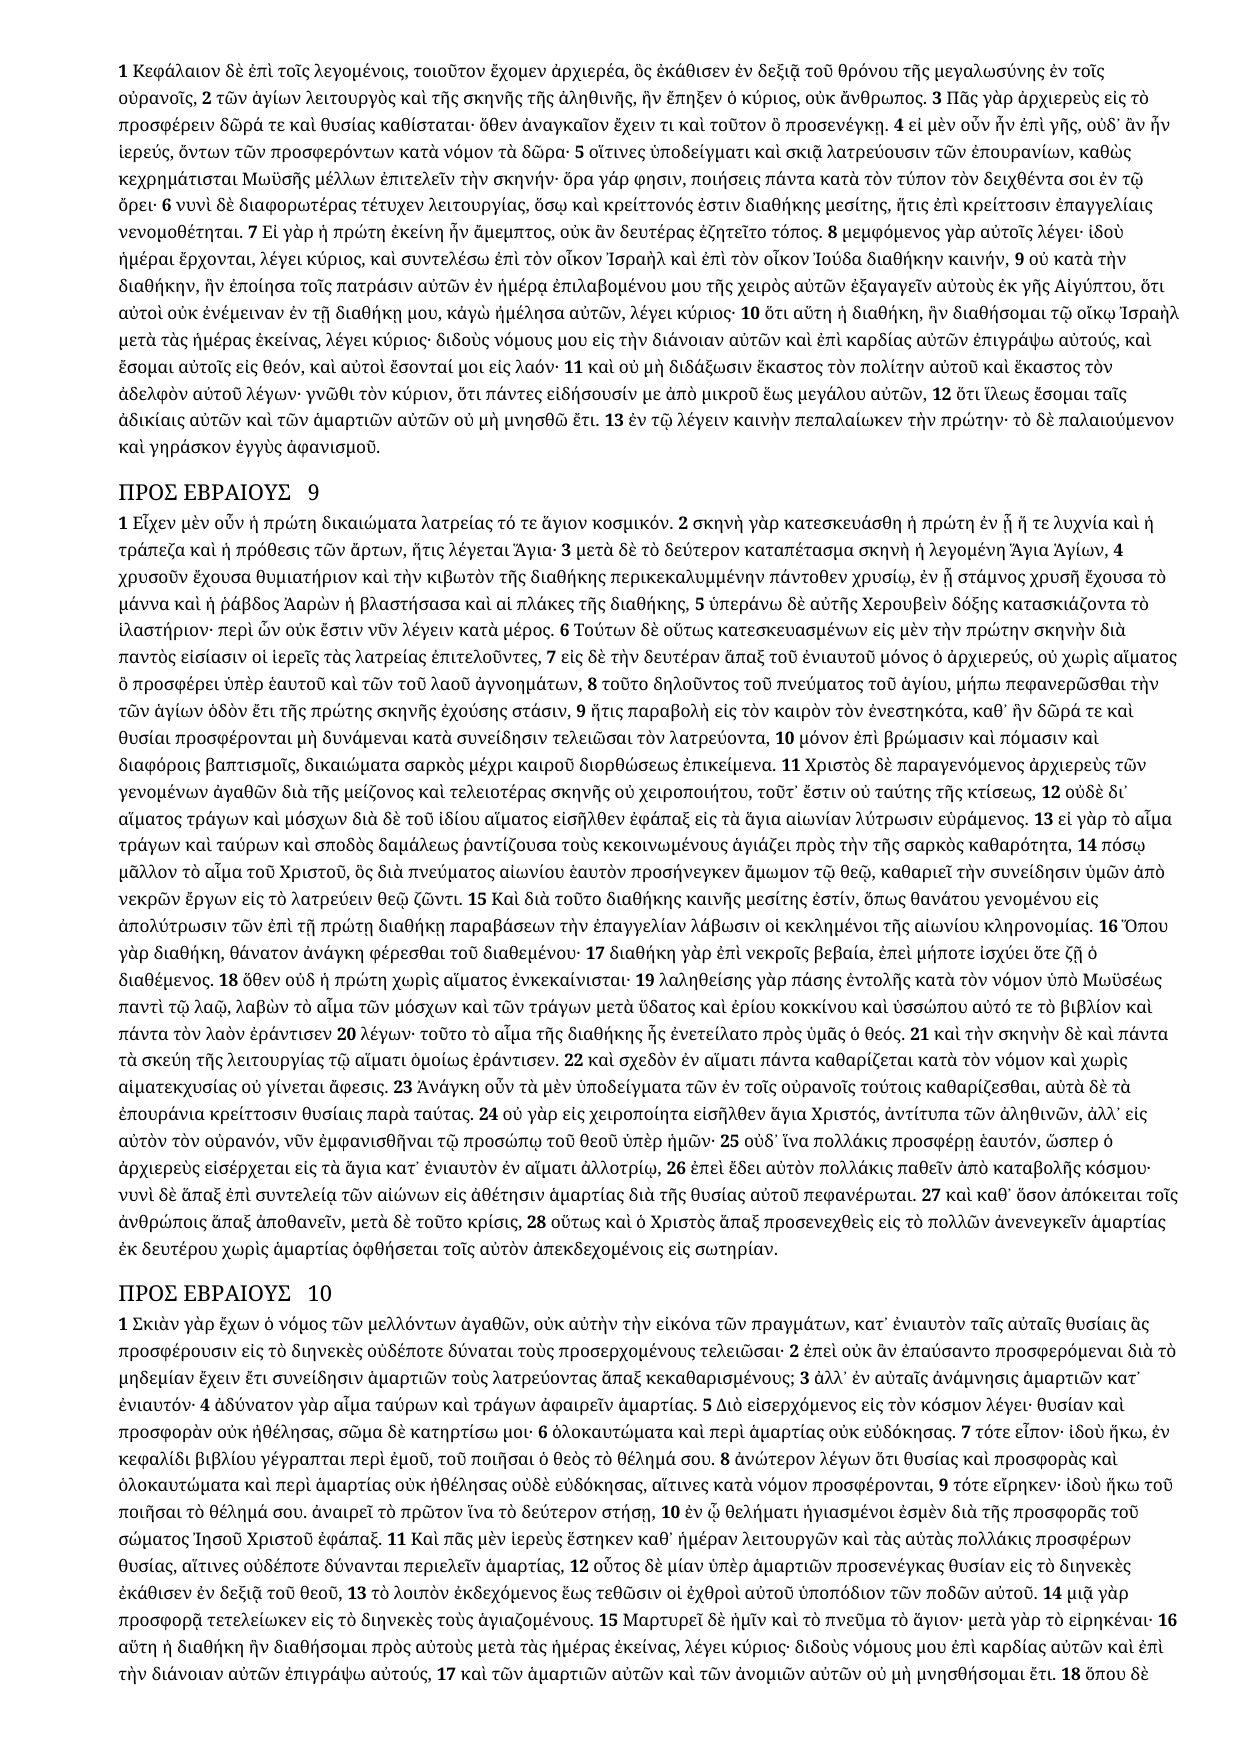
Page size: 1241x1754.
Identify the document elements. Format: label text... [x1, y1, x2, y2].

text 1 Κεφάλαιον δὲ ἐπὶ τοῖς λεγομένοις, τοιοῦτον ἔχομεν ἀρχιερέα, ὃς ἐκάθισεν ἐν δεξιᾷ τοῦ θρόνου τῆς μεγαλωσύνης ἐν τοῖς οὐρανοῖς, 2 τῶν ἁγίων λειτουργὸς καὶ τῆς σκηνῆς τῆς ἀληθινῆς, ἣν ἔπηξεν ὁ κύριος, οὐκ ἄνθρωπος. 3 Πᾶς γὰρ ἀρχιερεὺς εἰς τὸ προσφέρειν δῶρά τε καὶ θυσίας καθίσταται· ὅθεν ἀναγκαῖον ἔχειν τι καὶ τοῦτον ὃ προσενέγκῃ. 4 εἰ μὲν οὖν ἦν ἐπὶ γῆς, οὐδ᾽ ἂν ἦν ἱερεύς, ὄντων τῶν προσφερόντων κατὰ νόμον τὰ δῶρα· 5 οἵτινες ὑποδείγματι καὶ σκιᾷ λατρεύουσιν τῶν ἐπουρανίων, καθὼς κεχρημάτισται Μωϋσῆς μέλλων ἐπιτελεῖν τὴν σκηνήν· ὅρα γάρ φησιν, ποιήσεις πάντα κατὰ τὸν τύπον τὸν δειχθέντα σοι ἐν τῷ ὄρει· 6 νυνὶ δὲ διαφορωτέρας τέτυχεν λειτουργίας, ὅσῳ καὶ κρείττονός ἐστιν διαθήκης μεσίτης, ἥτις ἐπὶ κρείττοσιν ἐπαγγελίαις νενομοθέτηται. 7 Εἰ γὰρ ἡ πρώτη ἐκείνη ἦν ἄμεμπτος, οὐκ ἂν δευτέρας ἐζητεῖτο τόπος. 8 μεμφόμενος γὰρ αὐτοῖς λέγει· ἰδοὺ ἡμέραι ἔρχονται, λέγει κύριος, καὶ συντελέσω ἐπὶ τὸν οἶκον Ἰσραὴλ καὶ ἐπὶ τὸν οἶκον Ἰούδα διαθήκην καινήν, 9 οὐ κατὰ τὴν διαθήκην, ἣν ἐποίησα τοῖς πατράσιν αὐτῶν ἐν ἡμέρᾳ ἐπιλαβομένου μου τῆς χειρὸς αὐτῶν ἐξαγαγεῖν αὐτοὺς ἐκ γῆς Αἰγύπτου, ὅτι αὐτοὶ οὐκ ἐνέμειναν ἐν τῇ διαθήκῃ μου, κἀγὼ ἠμέλησα αὐτῶν, λέγει κύριος· 10 ὅτι αὕτη ἡ διαθήκη, ἣν διαθήσομαι τῷ οἴκῳ Ἰσραὴλ μετὰ τὰς ἡμέρας ἐκείνας, λέγει κύριος· διδοὺς νόμους μου εἰς τὴν διάνοιαν αὐτῶν καὶ ἐπὶ καρδίας αὐτῶν ἐπιγράψω αὐτούς, καὶ ἔσομαι αὐτοῖς εἰς θεόν, καὶ αὐτοὶ ἔσονταί μοι εἰς λαόν· 11 καὶ οὐ μὴ διδάξωσιν ἕκαστος τὸν πολίτην αὐτοῦ καὶ ἕκαστος τὸν ἀδελφὸν αὐτοῦ λέγων· γνῶθι τὸν κύριον, ὅτι πάντες εἰδήσουσίν με ἀπὸ μικροῦ ἕως μεγάλου αὐτῶν, 12 ὅτι ἵλεως ἔσομαι ταῖς ἀδικίαις αὐτῶν καὶ τῶν ἁμαρτιῶν αὐτῶν οὐ μὴ μνησθῶ ἔτι. 13 ἐν τῷ λέγειν καινὴν πεπαλαίωκεν τὴν πρώτην· τὸ δὲ παλαιούμενον καὶ γηράσκον ἐγγὺς ἀφανισμοῦ. [118, 59, 1181, 459]
text ΠΡΟΣ ΕΒΡΑΙΟΥΣ 9 [118, 477, 1181, 507]
text ΠΡΟΣ ΕΒΡΑΙΟΥΣ 10 [118, 1278, 1181, 1308]
text 1 Εἶχεν μὲν οὖν ἡ πρώτη δικαιώματα λατρείας τό τε ἅγιον κοσμικόν. 2 σκηνὴ γὰρ κατεσκευάσθη ἡ πρώτη ἐν ᾗ ἥ τε λυχνία καὶ ἡ τράπεζα καὶ ἡ πρόθεσις τῶν ἄρτων, ἥτις λέγεται Ἅγια· 3 μετὰ δὲ τὸ δεύτερον καταπέτασμα σκηνὴ ἡ λεγομένη Ἅγια Ἁγίων, 4 χρυσοῦν ἔχουσα θυμιατήριον καὶ τὴν κιβωτὸν τῆς διαθήκης περικεκαλυμμένην πάντοθεν χρυσίῳ, ἐν ᾗ στάμνος χρυσῆ ἔχουσα τὸ μάννα καὶ ἡ ῥάβδος Ἀαρὼν ἡ βλαστήσασα καὶ αἱ πλάκες τῆς διαθήκης, 5 ὑπεράνω δὲ αὐτῆς Χερουβεὶν δόξης κατασκιάζοντα τὸ ἱλαστήριον· περὶ ὧν οὐκ ἔστιν νῦν λέγειν κατὰ μέρος. 6 Τούτων δὲ οὕτως κατεσκευασμένων εἰς μὲν τὴν πρώτην σκηνὴν διὰ παντὸς εἰσίασιν οἱ ἱερεῖς τὰς λατρείας ἐπιτελοῦντες, 7 εἰς δὲ τὴν δευτέραν ἅπαξ τοῦ ἐνιαυτοῦ μόνος ὁ ἀρχιερεύς, οὐ χωρὶς αἵματος ὃ προσφέρει ὑπὲρ ἑαυτοῦ καὶ τῶν τοῦ λαοῦ ἀγνοημάτων, 8 τοῦτο δηλοῦντος τοῦ πνεύματος τοῦ ἁγίου, μήπω πεφανερῶσθαι τὴν τῶν ἁγίων ὁδὸν ἔτι τῆς πρώτης σκηνῆς ἐχούσης στάσιν, 9 ἥτις παραβολὴ εἰς τὸν καιρὸν τὸν ἐνεστηκότα, καθ᾽ ἣν δῶρά τε καὶ θυσίαι προσφέρονται μὴ δυνάμεναι κατὰ συνείδησιν τελειῶσαι τὸν λατρεύοντα, 10 μόνον ἐπὶ βρώμασιν καὶ πόμασιν καὶ διαφόροις βαπτισμοῖς, δικαιώματα σαρκὸς μέχρι καιροῦ διορθώσεως ἐπικείμενα. 11 Χριστὸς δὲ παραγενόμενος ἀρχιερεὺς τῶν γενομένων ἀγαθῶν διὰ τῆς μείζονος καὶ τελειοτέρας σκηνῆς οὐ χειροποιήτου, τοῦτ᾽ ἔστιν οὐ ταύτης τῆς κτίσεως, 12 οὐδὲ δι᾽ αἵματος τράγων καὶ μόσχων διὰ δὲ τοῦ ἰδίου αἵματος εἰσῆλθεν ἐφάπαξ εἰς τὰ ἅγια αἰωνίαν λύτρωσιν εὑράμενος. 13 εἰ γὰρ τὸ αἷμα τράγων καὶ ταύρων καὶ σποδὸς δαμάλεως ῥαντίζουσα τοὺς κεκοινωμένους ἁγιάζει πρὸς τὴν τῆς σαρκὸς καθαρότητα, 14 πόσῳ μᾶλλον τὸ αἷμα τοῦ Χριστοῦ, ὃς διὰ πνεύματος αἰωνίου ἑαυτὸν προσήνεγκεν ἄμωμον τῷ θεῷ, καθαριεῖ τὴν συνείδησιν ὑμῶν ἀπὸ νεκρῶν ἔργων εἰς τὸ λατρεύειν θεῷ ζῶντι. 15 Καὶ διὰ τοῦτο διαθήκης καινῆς μεσίτης ἐστίν, ὅπως θανάτου γενομένου εἰς ἀπολύτρωσιν τῶν ἐπὶ τῇ πρώτῃ διαθήκῃ παραβάσεων τὴν ἐπαγγελίαν λάβωσιν οἱ κεκλημένοι τῆς αἰωνίου κληρονομίας. 16 Ὅπου γὰρ διαθήκη, θάνατον ἀνάγκη φέρεσθαι τοῦ διαθεμένου· 17 διαθήκη γὰρ ἐπὶ νεκροῖς βεβαία, ἐπεὶ μήποτε ἰσχύει ὅτε ζῇ ὁ διαθέμενος. 18 ὅθεν οὐδ ἡ πρώτη χωρὶς αἵματος ἐνκεκαίνισται· 19 λαληθείσης γὰρ πάσης ἐντολῆς κατὰ τὸν νόμον ὑπὸ Μωϋσέως παντὶ τῷ λαῷ, λαβὼν τὸ αἷμα τῶν μόσχων καὶ τῶν τράγων μετὰ ὕδατος καὶ ἐρίου κοκκίνου καὶ ὑσσώπου αὐτό τε τὸ βιβλίον καὶ πάντα τὸν λαὸν ἐράντισεν 20 λέγων· τοῦτο τὸ αἷμα τῆς διαθήκης ἧς ἐνετείλατο πρὸς ὑμᾶς ὁ θεός. 21 καὶ τὴν σκηνὴν δὲ καὶ πάντα τὰ σκεύη τῆς λειτουργίας τῷ αἵματι ὁμοίως ἐράντισεν. 22 καὶ σχεδὸν ἐν αἵματι πάντα καθαρίζεται κατὰ τὸν νόμον καὶ χωρὶς αἱματεκχυσίας οὐ γίνεται ἄφεσις. 23 Ἀνάγκη οὖν τὰ μὲν ὑποδείγματα τῶν ἐν τοῖς οὐρανοῖς τούτοις καθαρίζεσθαι, αὐτὰ δὲ τὰ ἐπουράνια κρείττοσιν θυσίαις παρὰ ταύτας. 24 οὐ γὰρ εἰς χειροποίητα εἰσῆλθεν ἅγια Χριστός, ἀντίτυπα τῶν ἀληθινῶν, ἀλλ᾽ εἰς αὐτὸν τὸν οὐρανόν, νῦν ἐμφανισθῆναι τῷ προσώπῳ τοῦ θεοῦ ὑπὲρ ἡμῶν· 25 οὐδ᾽ ἵνα πολλάκις προσφέρῃ ἑαυτόν, ὥσπερ ὁ ἀρχιερεὺς εἰσέρχεται εἰς τὰ ἅγια κατ᾽ ἐνιαυτὸν ἐν αἵματι ἀλλοτρίῳ, 26 ἐπεὶ ἔδει αὐτὸν πολλάκις παθεῖν ἀπὸ καταβολῆς κόσμου· νυνὶ δὲ ἅπαξ ἐπὶ συντελείᾳ τῶν αἰώνων εἰς ἀθέτησιν ἁμαρτίας διὰ τῆς θυσίας αὐτοῦ πεφανέρωται. 27 καὶ καθ᾽ ὅσον ἀπόκειται τοῖς ἀνθρώποις ἅπαξ ἀποθανεῖν, μετὰ δὲ τοῦτο κρίσις, 28 οὕτως καὶ ὁ Χριστὸς ἅπαξ προσενεχθεὶς εἰς τὸ πολλῶν ἀνενεγκεῖν ἁμαρτίας ἐκ δευτέρου χωρὶς ἁμαρτίας ὀφθήσεται τοῖς αὐτὸν ἀπεκδεχομένοις εἰς σωτηρίαν. [118, 511, 1181, 1260]
text 1 Σκιὰν γὰρ ἔχων ὁ νόμος τῶν μελλόντων ἀγαθῶν, οὐκ αὐτὴν τὴν εἰκόνα τῶν πραγμάτων, κατ᾽ ἐνιαυτὸν ταῖς αὐταῖς θυσίαις ἃς προσφέρουσιν εἰς τὸ διηνεκὲς οὐδέποτε δύναται τοὺς προσερχομένους τελειῶσαι· 2 ἐπεὶ οὐκ ἂν ἐπαύσαντο προσφερόμεναι διὰ τὸ μηδεμίαν ἔχειν ἔτι συνείδησιν ἁμαρτιῶν τοὺς λατρεύοντας ἅπαξ κεκαθαρισμένους; 3 ἀλλ᾽ ἐν αὐταῖς ἀνάμνησις ἁμαρτιῶν κατ᾽ ἐνιαυτόν· 4 ἀδύνατον γὰρ αἷμα ταύρων καὶ τράγων ἀφαιρεῖν ἁμαρτίας. 5 Διὸ εἰσερχόμενος εἰς τὸν κόσμον λέγει· θυσίαν καὶ προσφορὰν οὐκ ἠθέλησας, σῶμα δὲ κατηρτίσω μοι· 6 ὁλοκαυτώματα καὶ περὶ ἁμαρτίας οὐκ εὐδόκησας. 7 τότε εἶπον· ἰδοὺ ἥκω, ἐν κεφαλίδι βιβλίου γέγραπται περὶ ἐμοῦ, τοῦ ποιῆσαι ὁ θεὸς τὸ θέλημά σου. 8 ἀνώτερον λέγων ὅτι θυσίας καὶ προσφορὰς καὶ ὁλοκαυτώματα καὶ περὶ ἁμαρτίας οὐκ ἠθέλησας οὐδὲ εὐδόκησας, αἵτινες κατὰ νόμον προσφέρονται, 9 τότε εἴρηκεν· ἰδοὺ ἥκω τοῦ ποιῆσαι τὸ θέλημά σου. ἀναιρεῖ τὸ πρῶτον ἵνα τὸ δεύτερον στήσῃ, 10 ἐν ᾧ θελήματι ἡγιασμένοι ἐσμὲν διὰ τῆς προσφορᾶς τοῦ σώματος Ἰησοῦ Χριστοῦ ἐφάπαξ. 11 Καὶ πᾶς μὲν ἱερεὺς ἕστηκεν καθ᾽ ἡμέραν λειτουργῶν καὶ τὰς αὐτὰς πολλάκις προσφέρων θυσίας, αἵτινες οὐδέποτε δύνανται περιελεῖν ἁμαρτίας, 12 οὗτος δὲ μίαν ὑπὲρ ἁμαρτιῶν προσενέγκας θυσίαν εἰς τὸ διηνεκὲς ἐκάθισεν ἐν δεξιᾷ τοῦ θεοῦ, 13 τὸ λοιπὸν ἐκδεχόμενος ἕως τεθῶσιν οἱ ἐχθροὶ αὐτοῦ ὑποπόδιον τῶν ποδῶν αὐτοῦ. 14 μιᾷ γὰρ προσφορᾷ τετελείωκεν εἰς τὸ διηνεκὲς τοὺς ἁγιαζομένους. 15 Μαρτυρεῖ δὲ ἡμῖν καὶ τὸ πνεῦμα τὸ ἅγιον· μετὰ γὰρ τὸ εἰρηκέναι· 16 αὕτη ἡ διαθήκη ἣν διαθήσομαι πρὸς αὐτοὺς μετὰ τὰς ἡμέρας ἐκείνας, λέγει κύριος· διδοὺς νόμους μου ἐπὶ καρδίας αὐτῶν καὶ ἐπὶ τὴν διάνοιαν αὐτῶν ἐπιγράψω αὐτούς, 17 καὶ τῶν ἁμαρτιῶν αὐτῶν καὶ τῶν ἀνομιῶν αὐτῶν οὐ μὴ μνησθήσομαι ἔτι. 18 ὅπου δὲ [118, 1312, 1181, 1685]
